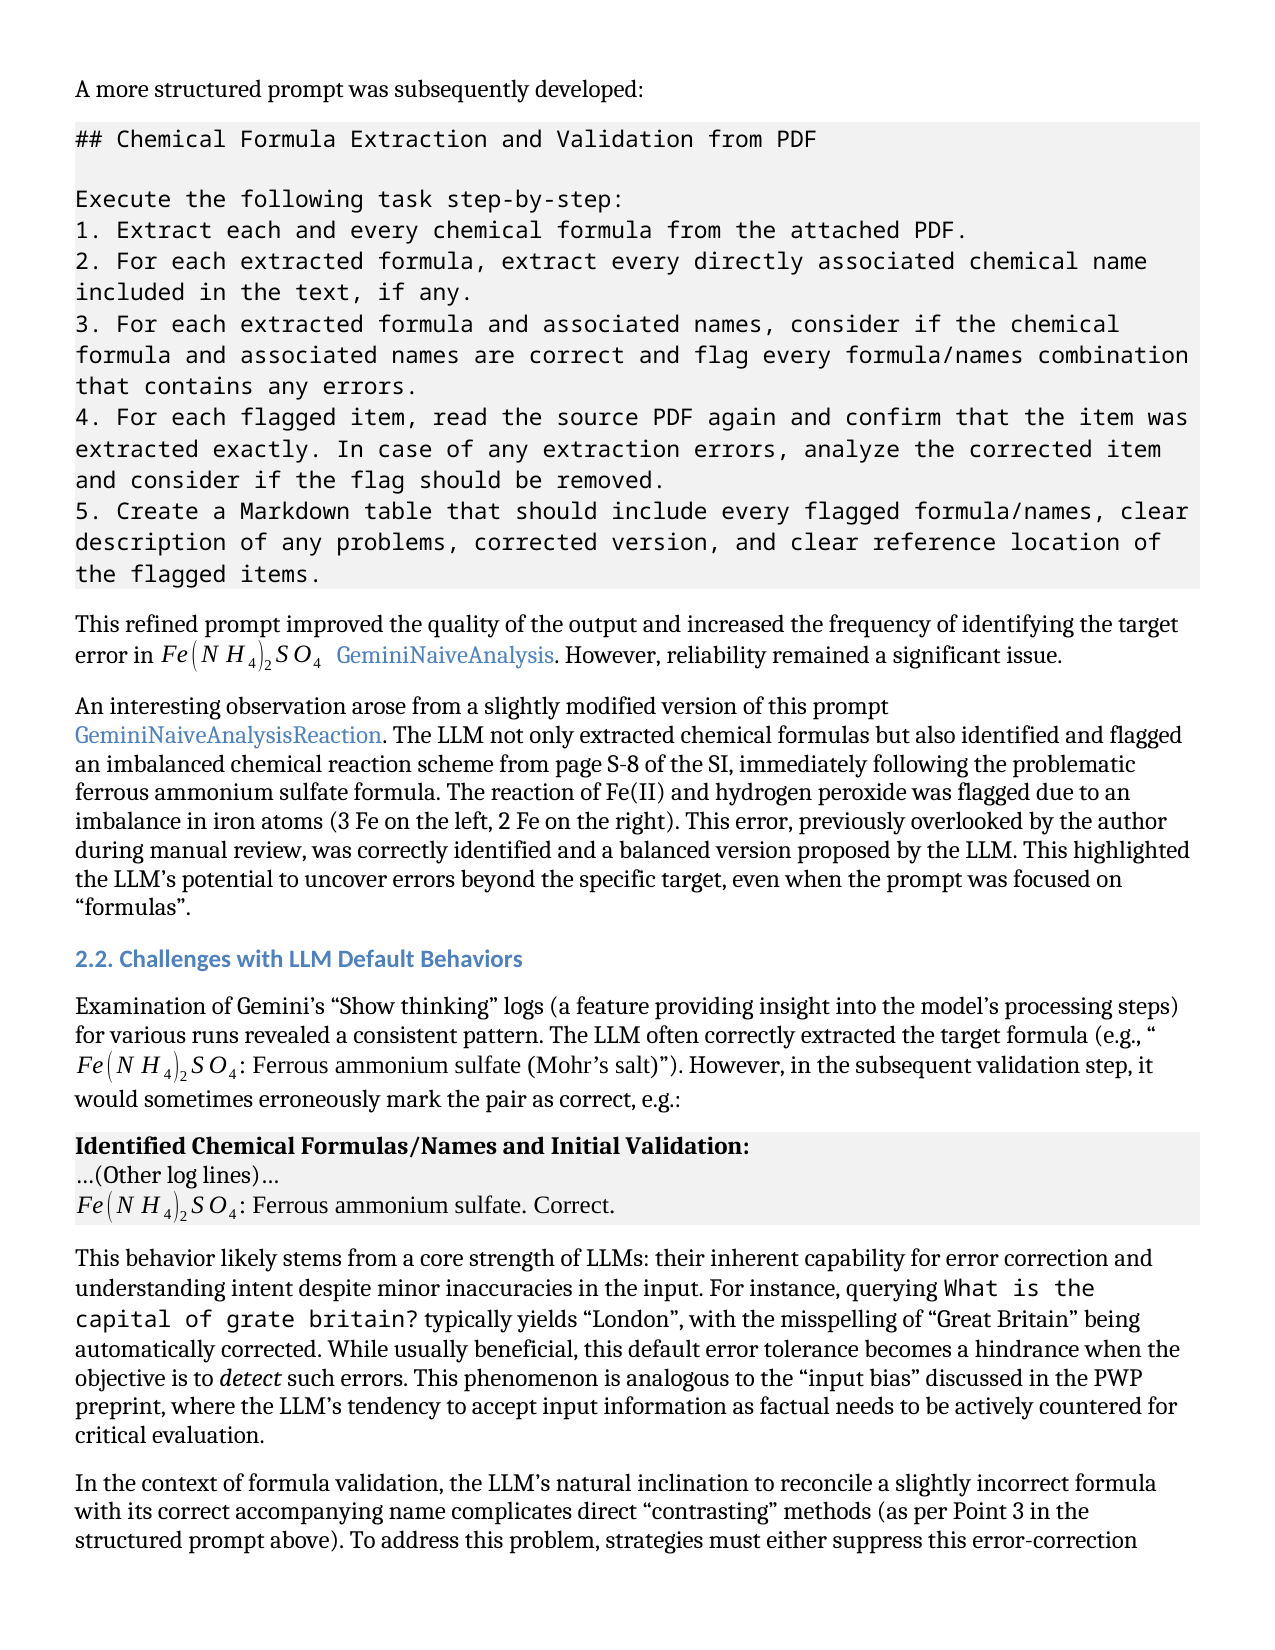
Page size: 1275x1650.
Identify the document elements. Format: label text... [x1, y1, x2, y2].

text This behavior likely stems from a core strength of LLMs: their inherent capability for error correction and understanding intent despite minor inaccuracies in the input. For instance, querying What is the capital of grate britain? typically yields “London”, with the misspelling of “Great Britain” being automatically corrected. While usually beneficial, this default error tolerance becomes a hindrance when the objective is to detect such errors. This phenomenon is analogous to the “input bias” discussed in the PWP preprint, where the LLM’s tendency to accept input information as factual needs to be actively countered for critical evaluation. [75, 1243, 1200, 1450]
text Identified Chemical Formulas/Names and Initial Validation: [75, 1132, 1200, 1161]
subtitle 2.2. Challenges with LLM Default Behaviors [75, 943, 1200, 973]
text An interesting observation arose from a slightly modified version of this prompt GeminiNaiveAnalysisReaction. The LLM not only extracted chemical formulas but also identified and flagged an imbalanced chemical reaction scheme from page S-8 of the SI, immediately following the problematic ferrous ammonium sulfate formula. The reaction of Fe(II) and hydrogen peroxide was flagged due to an imbalance in iron atoms (3 Fe on the left, 2 Fe on the right). This error, previously overlooked by the author during manual review, was correctly identified and a balanced version proposed by the LLM. This highlighted the LLM’s potential to uncover errors beyond the specific target, even when the prompt was focused on “formulas”. [75, 692, 1200, 922]
text …(Other log lines)… [75, 1161, 1200, 1190]
text A more structured prompt was subsequently developed: [75, 75, 1200, 104]
text ## Chemical Formula Extraction and Validation from PDF Execute the following task step-by-step: 1. Extract each and every chemical formula from the attached PDF. 2. For each extracted formula, extract every directly associated chemical name included in the text, if any. 3. For each extracted formula and associated names, consider if the chemical formula and associated names are correct and flag every formula/names combination that contains any errors. 4. For each flagged item, read the source PDF again and confirm that the item was extracted exactly. In case of any extraction errors, analyze the corrected item and consider if the flag should be removed. 5. Create a Markdown table that should include every flagged formula/names, clear description of any problems, corrected version, and clear reference location of the flagged items. [75, 122, 1200, 589]
text Examination of Gemini’s “Show thinking” logs (a feature providing insight into the model’s processing steps) for various runs revealed a consistent pattern. The LLM often correctly extracted the target formula (e.g., “”). However, in the subsequent validation step, it would sometimes erroneously mark the pair as correct, e.g.: [75, 992, 1200, 1113]
text In the context of formula validation, the LLM’s natural inclination to reconcile a slightly incorrect formula with its correct accompanying name complicates direct “contrasting” methods (as per Point 3 in the structured prompt above). To address this problem, strategies must either suppress this error-correction [75, 1468, 1200, 1555]
text This refined prompt improved the quality of the output and increased the frequency of identifying the target error in GeminiNaiveAnalysis. However, reliability remained a significant issue. [75, 609, 1200, 673]
